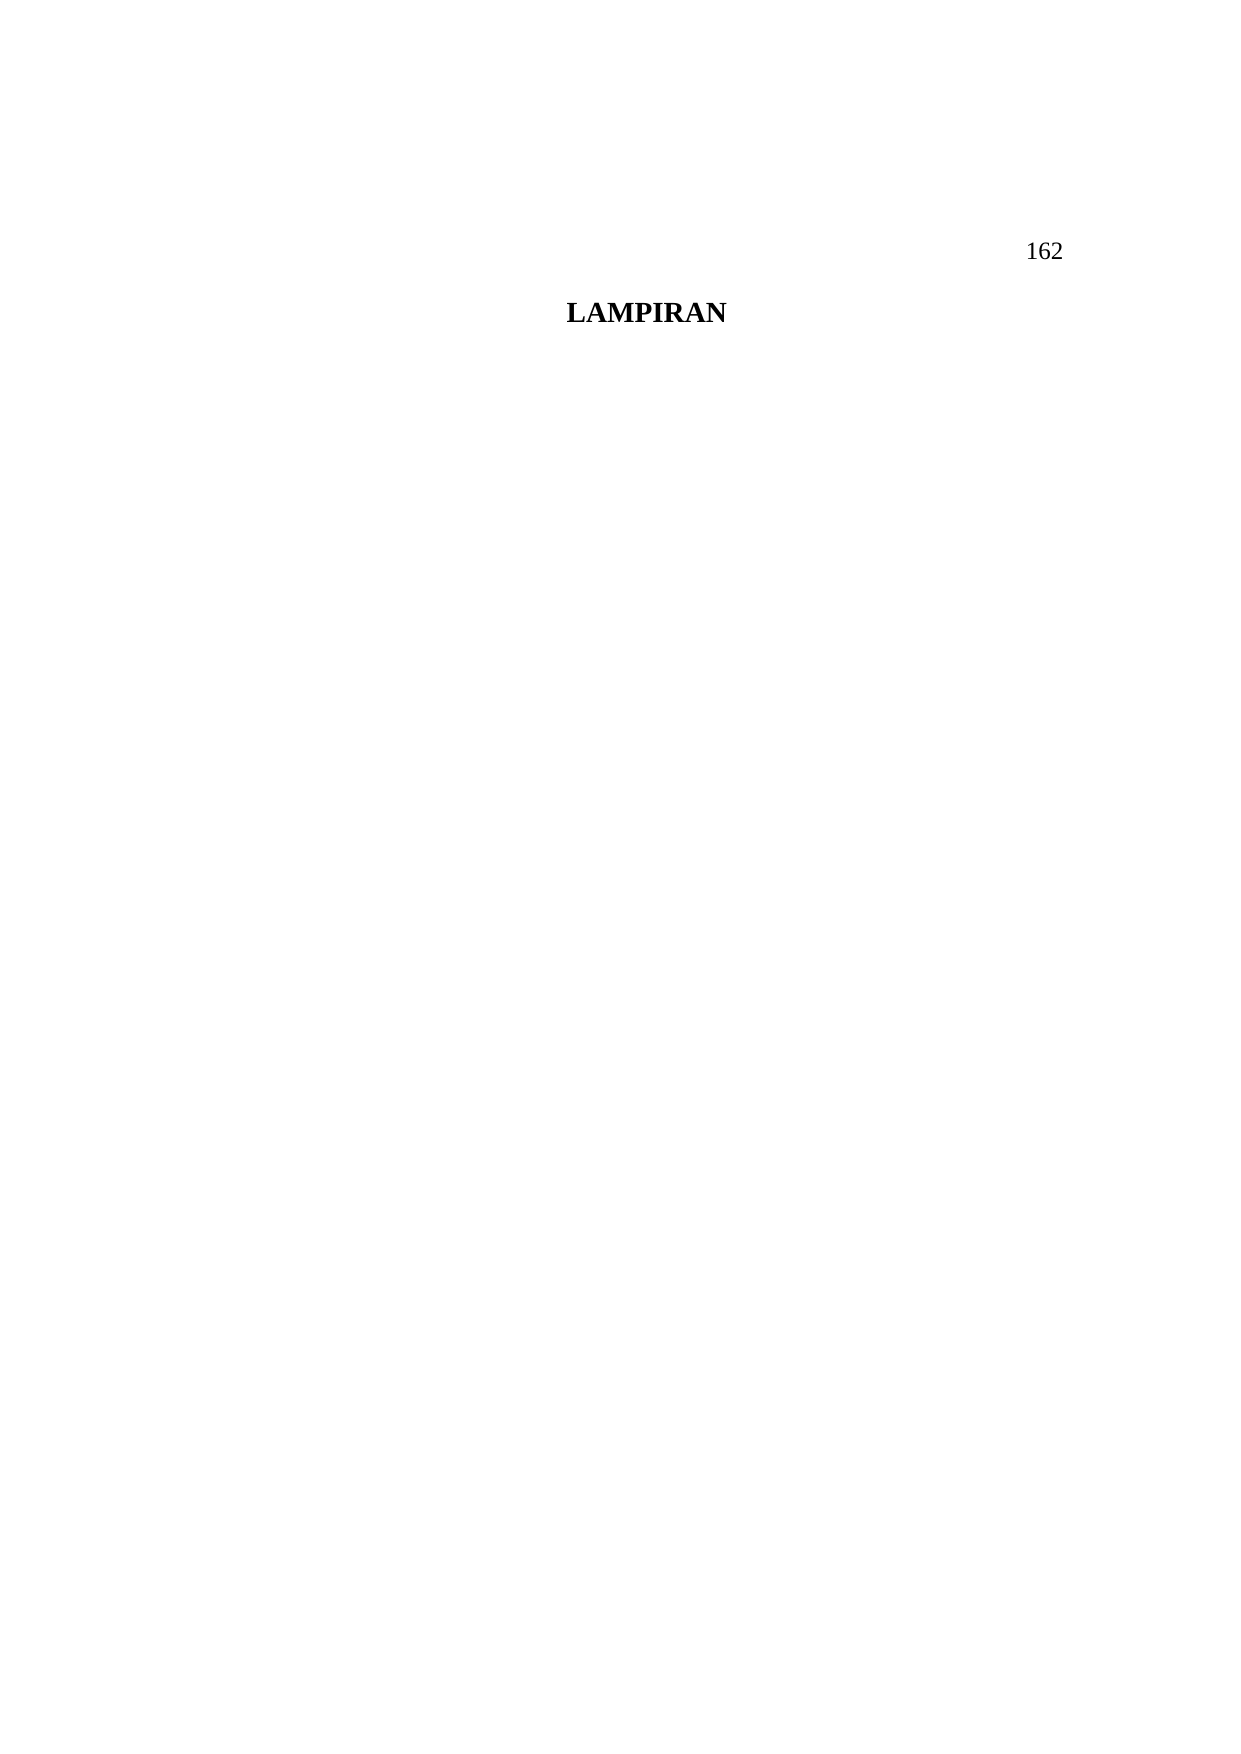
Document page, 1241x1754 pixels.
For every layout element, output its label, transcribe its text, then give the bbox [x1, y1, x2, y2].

subtitle LAMPIRAN [230, 295, 1063, 329]
